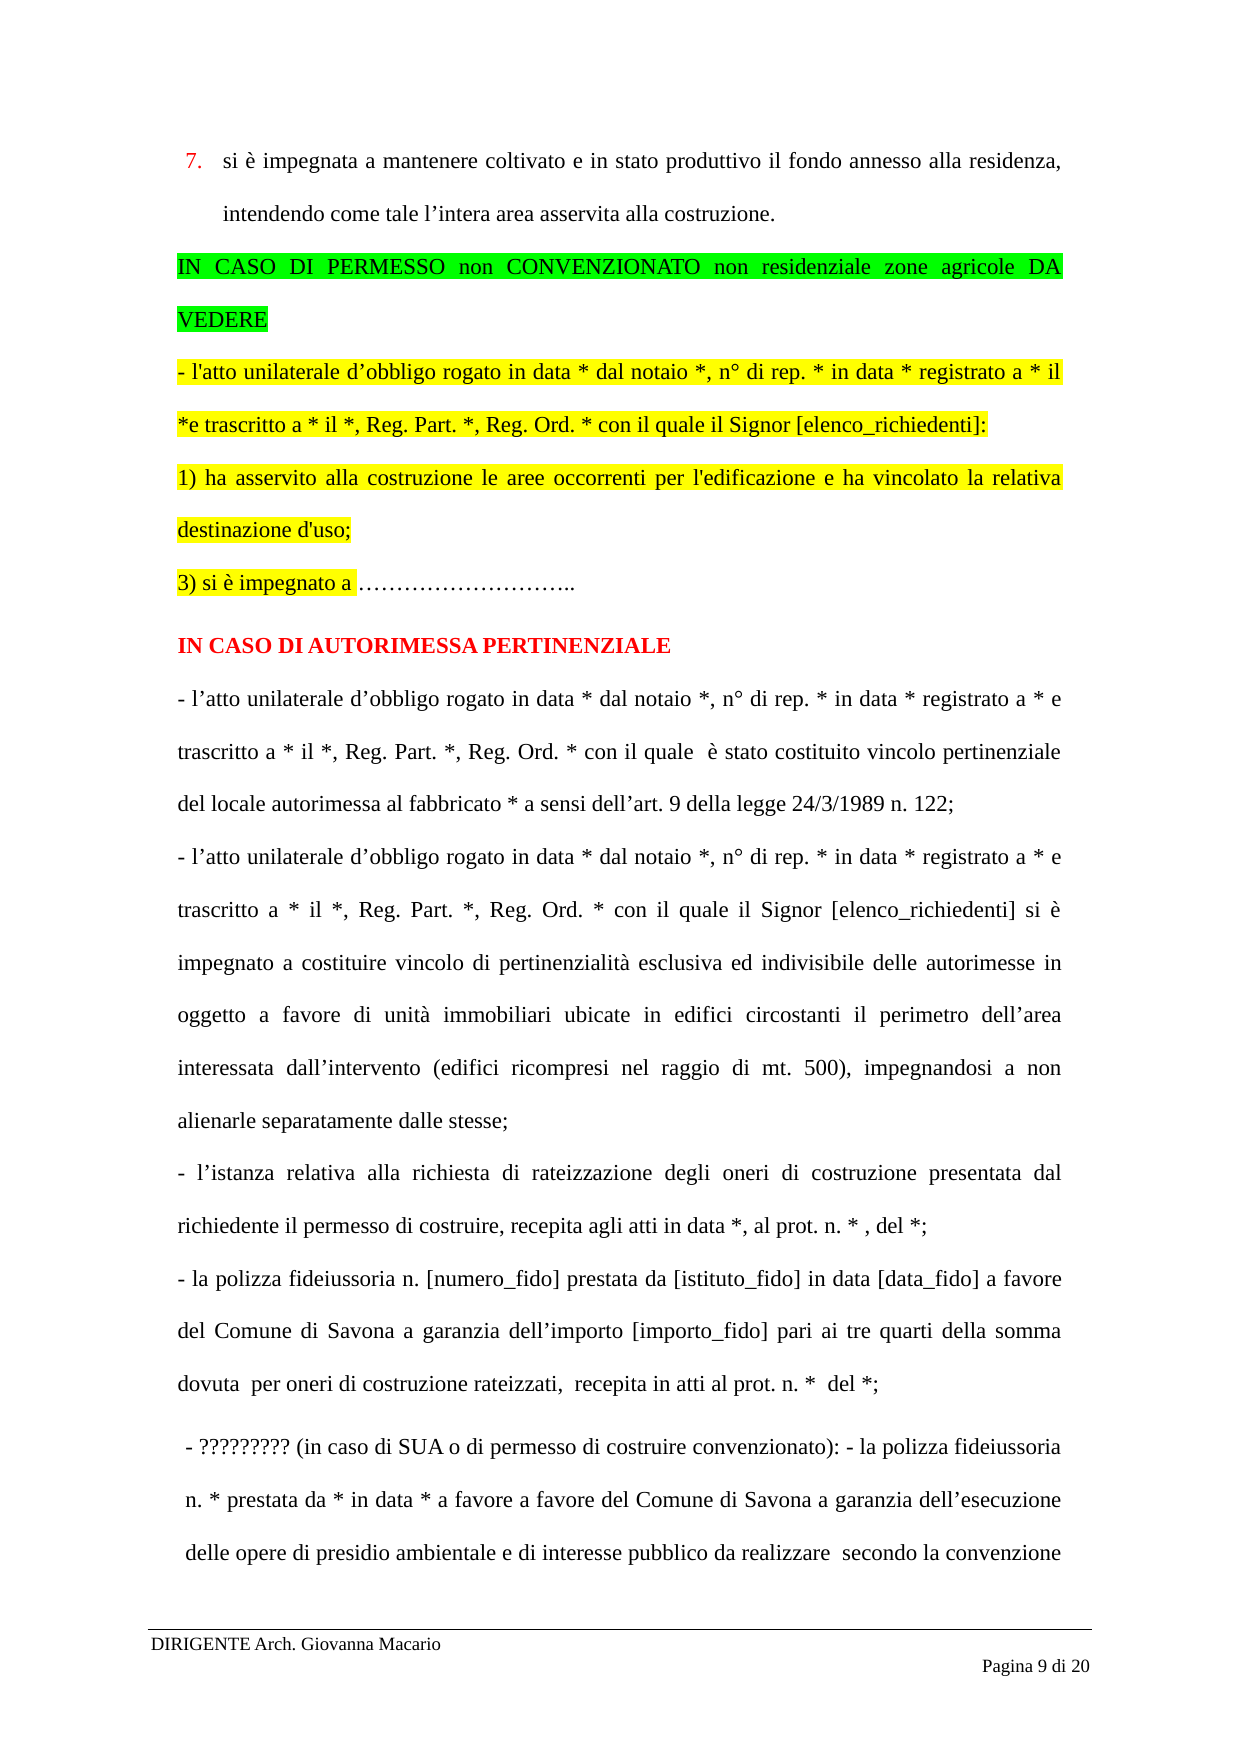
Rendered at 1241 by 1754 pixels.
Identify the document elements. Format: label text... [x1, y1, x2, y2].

text - l’atto unilaterale d’obbligo rogato in data * dal notaio *, n° di rep. * in data * registrato a * e trascritto a * il *, Reg. Part. *, Reg. Ord. * con il quale il Signor [elenco_richiedenti] si è impegnato a costituire vincolo di pertinenzialità esclusiva ed indivisibile delle autorimesse in oggetto a favore di unità immobiliari ubicate in edifici circostanti il perimetro dell’area interessata dall’intervento (edifici ricompresi nel raggio di mt. 500), impegnandosi a non alienarle separatamente dalle stesse; [177, 843, 1063, 1133]
text - l’istanza relativa alla richiesta di rateizzazione degli oneri di costruzione presentata dal richiedente il permesso di costruire, recepita agli atti in data *, al prot. n. * , del *; [177, 1159, 1063, 1238]
text 1) ha asservito alla costruzione le aree occorrenti per l'edificazione e ha vincolato la relativa destinazione d'uso; [177, 464, 1063, 543]
text - l’atto unilaterale d’obbligo rogato in data * dal notaio *, n° di rep. * in data * registrato a * e trascritto a * il *, Reg. Part. *, Reg. Ord. * con il quale è stato costituito vincolo pertinenziale del locale autorimessa al fabbricato * a sensi dell’art. 9 della legge 24/3/1989 n. 122; [177, 685, 1063, 817]
text 3) si è impegnato a ……………………….. [177, 569, 1063, 596]
text - l'atto unilaterale d’obbligo rogato in data * dal notaio *, n° di rep. * in data * registrato a * il *e trascritto a * il *, Reg. Part. *, Reg. Ord. * con il quale il Signor [elenco_richiedenti]: [177, 358, 1063, 437]
text IN CASO DI PERMESSO non CONVENZIONATO non residenziale zone agricole DA VEDERE [177, 253, 1063, 332]
text IN CASO DI AUTORIMESSA PERTINENZIALE [177, 632, 1063, 659]
text - la polizza fideiussoria n. [numero_fido] prestata da [istituto_fido] in data [data_fido] a favore del Comune di Savona a garanzia dell’importo [importo_fido] pari ai tre quarti della somma dovuta per oneri di costruzione rateizzati, recepita in atti al prot. n. * del *; [177, 1265, 1063, 1397]
list si è impegnata a mantenere coltivato e in stato produttivo il fondo annesso alla residenza, intendendo come tale l’intera area asservita alla costruzione. [185, 148, 1063, 227]
text - ????????? (in caso di SUA o di permesso di costruire convenzionato): - la polizza fideiussoria n. * prestata da * in data * a favore a favore del Comune di Savona a garanzia dell’esecuzione delle opere di presidio ambientale e di interesse pubblico da realizzare secondo la convenzione [185, 1433, 1063, 1565]
